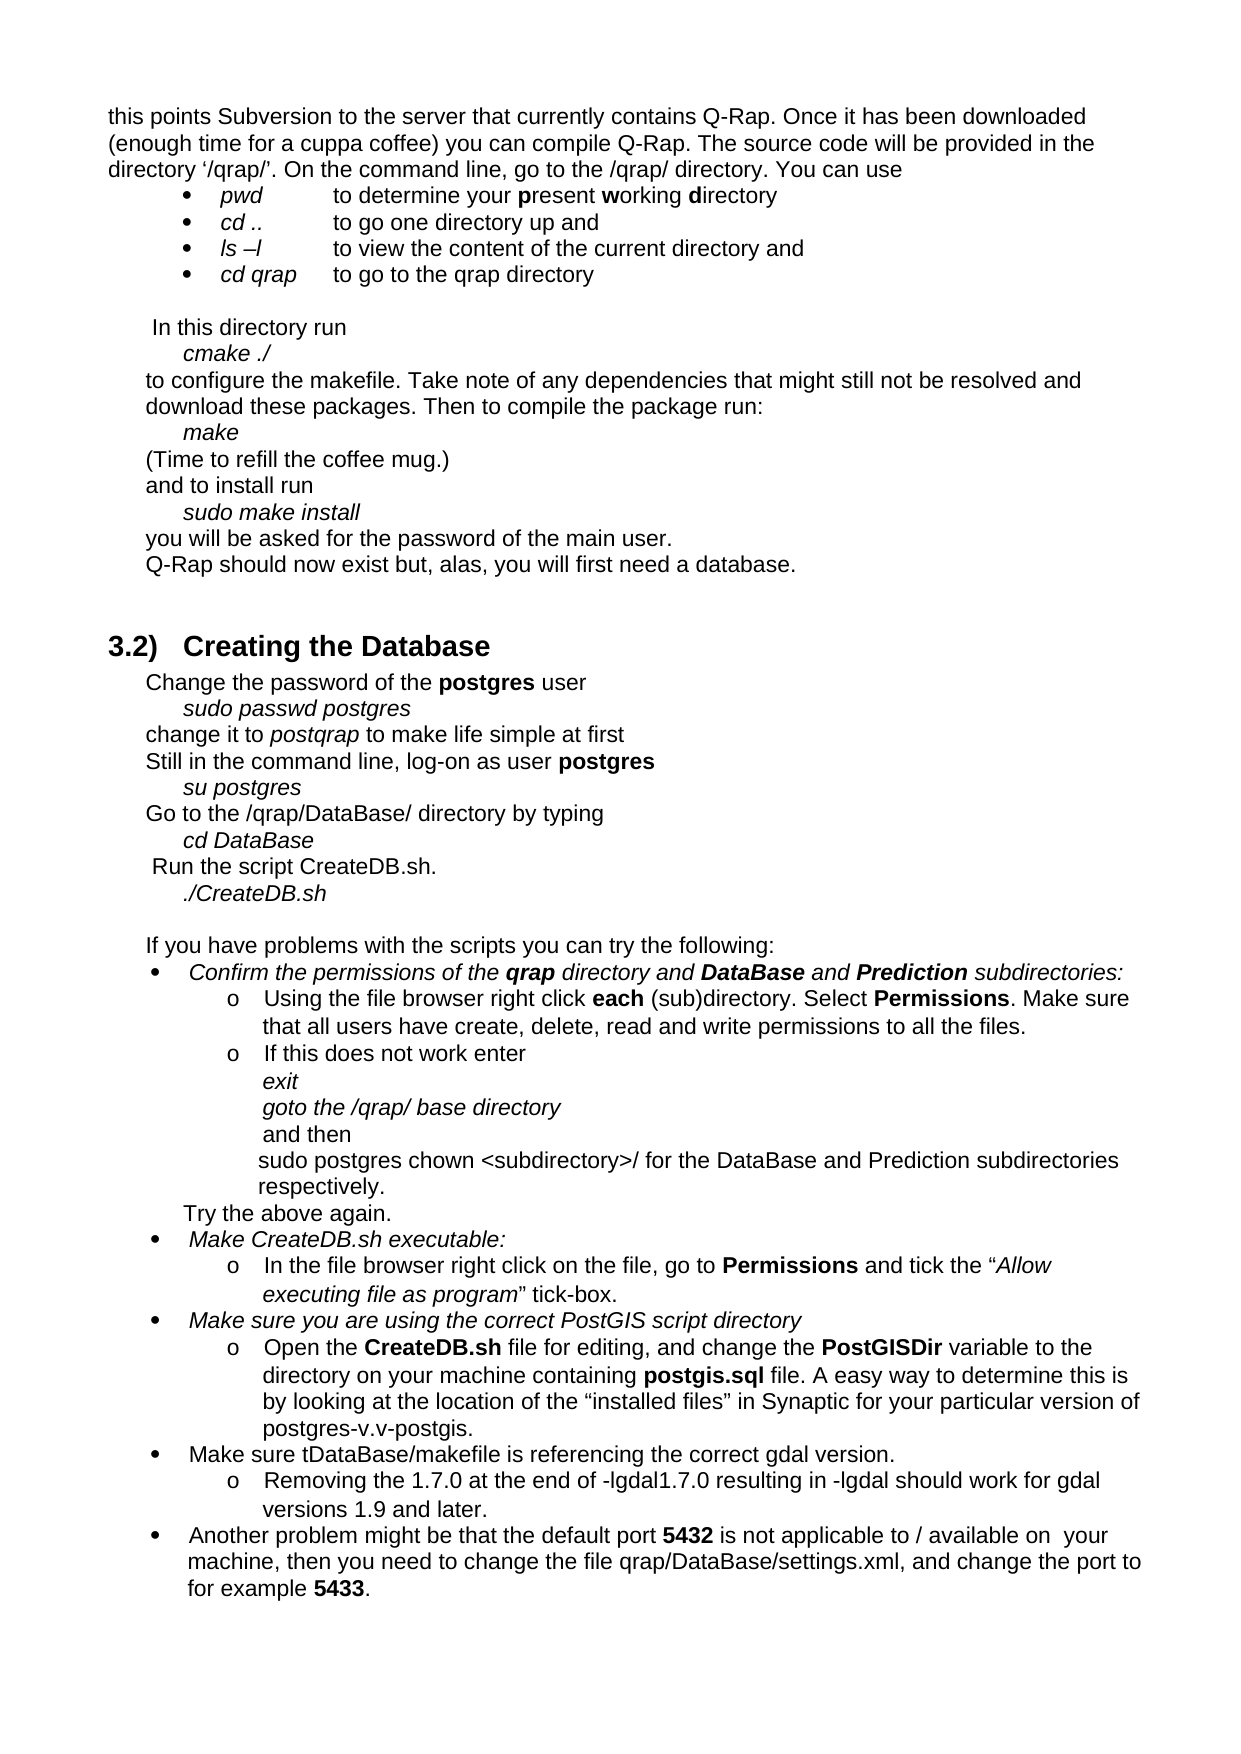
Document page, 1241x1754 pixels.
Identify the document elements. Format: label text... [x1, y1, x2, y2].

text Go to the /qrap/DataBase/ directory by typing [145, 800, 1156, 827]
text to configure the makefile. Take note of any dependencies that might still not be resolved and download these packages. Then to compile the package run: [145, 367, 1156, 419]
text Try the above again. [112, 1200, 1156, 1226]
text this points Subversion to the server that currently contains Q-Rap. Once it has been downloaded (enough time for a cuppa coffee) you can compile Q-Rap. The source code will be provided in the directory ‘/qrap/’. On the command line, go to the /qrap/ directory. You can use [108, 103, 1156, 182]
subtitle Creating the Database [108, 629, 1156, 662]
text change it to postqrap to make life simple at first [145, 721, 1156, 748]
text cmake ./ [145, 340, 1156, 367]
text sudo passwd postgres [145, 695, 1156, 721]
list Another problem might be that the default port 5432 is not applicable to / available on your machine, then you need to change the file qrap/DataBase/settings.xml, and change the port to for example 5433. [150, 1522, 1156, 1601]
list cd .. to go one directory up and [183, 208, 1156, 235]
text Run the script CreateDB.sh. [145, 853, 1156, 879]
list goto the /qrap/ base directory [225, 1094, 1156, 1121]
text In this directory run [145, 314, 1156, 340]
list Removing the 1.7.0 at the end of -lgdal1.7.0 resulting in -lgdal should work for gdal versions 1.9 and later. [225, 1467, 1156, 1522]
list Make CreateDB.sh executable: [150, 1226, 1156, 1252]
list Confirm the permissions of the qrap directory and DataBase and Prediction subdirectories: [150, 958, 1156, 985]
text su postgres [145, 774, 1156, 800]
text If you have problems with the scripts you can try the following: [108, 932, 1156, 958]
text make [145, 419, 1156, 446]
text Still in the command line, log-on as user postgres [145, 748, 1156, 774]
list pwd to determine your present working directory [183, 182, 1156, 208]
text ./CreateDB.sh [145, 879, 1156, 906]
list In the file browser right click on the file, go to Permissions and tick the “Allow executing file as program” tick-box. [225, 1252, 1156, 1307]
text (Time to refill the coffee mug.) [145, 446, 1156, 472]
text cd DataBase [145, 827, 1156, 853]
list Make sure you are using the correct PostGIS script directory [150, 1307, 1156, 1333]
text sudo make install [145, 498, 1156, 525]
list cd qrap to go to the qrap directory [183, 261, 1156, 288]
list Make sure tDataBase/makefile is referencing the correct gdal version. [150, 1441, 1156, 1467]
list exit [225, 1068, 1156, 1094]
list and then [225, 1121, 1156, 1147]
list If this does not work enter [225, 1039, 1156, 1068]
text and to install run [145, 472, 1156, 498]
text Change the password of the postgres user [145, 669, 1156, 695]
text sudo postgres chown <subdirectory>/ for the DataBase and Prediction subdirectories respectively. [194, 1147, 1156, 1200]
list Using the file browser right click each (sub)directory. Select Permissions. Make sure that all users have create, delete, read and write permissions to all the files. [225, 985, 1156, 1039]
list ls –l to view the content of the current directory and [183, 235, 1156, 261]
text Q-Rap should now exist but, alas, you will first need a database. [145, 551, 1156, 577]
list Open the CreateDB.sh file for editing, and change the PostGISDir variable to the directory on your machine containing postgis.sql file. A easy way to determine this is by looking at the location of the “installed files” in Synaptic for your particular version of postgres-v.v-postgis. [225, 1333, 1156, 1441]
text you will be asked for the password of the main user. [145, 525, 1156, 551]
